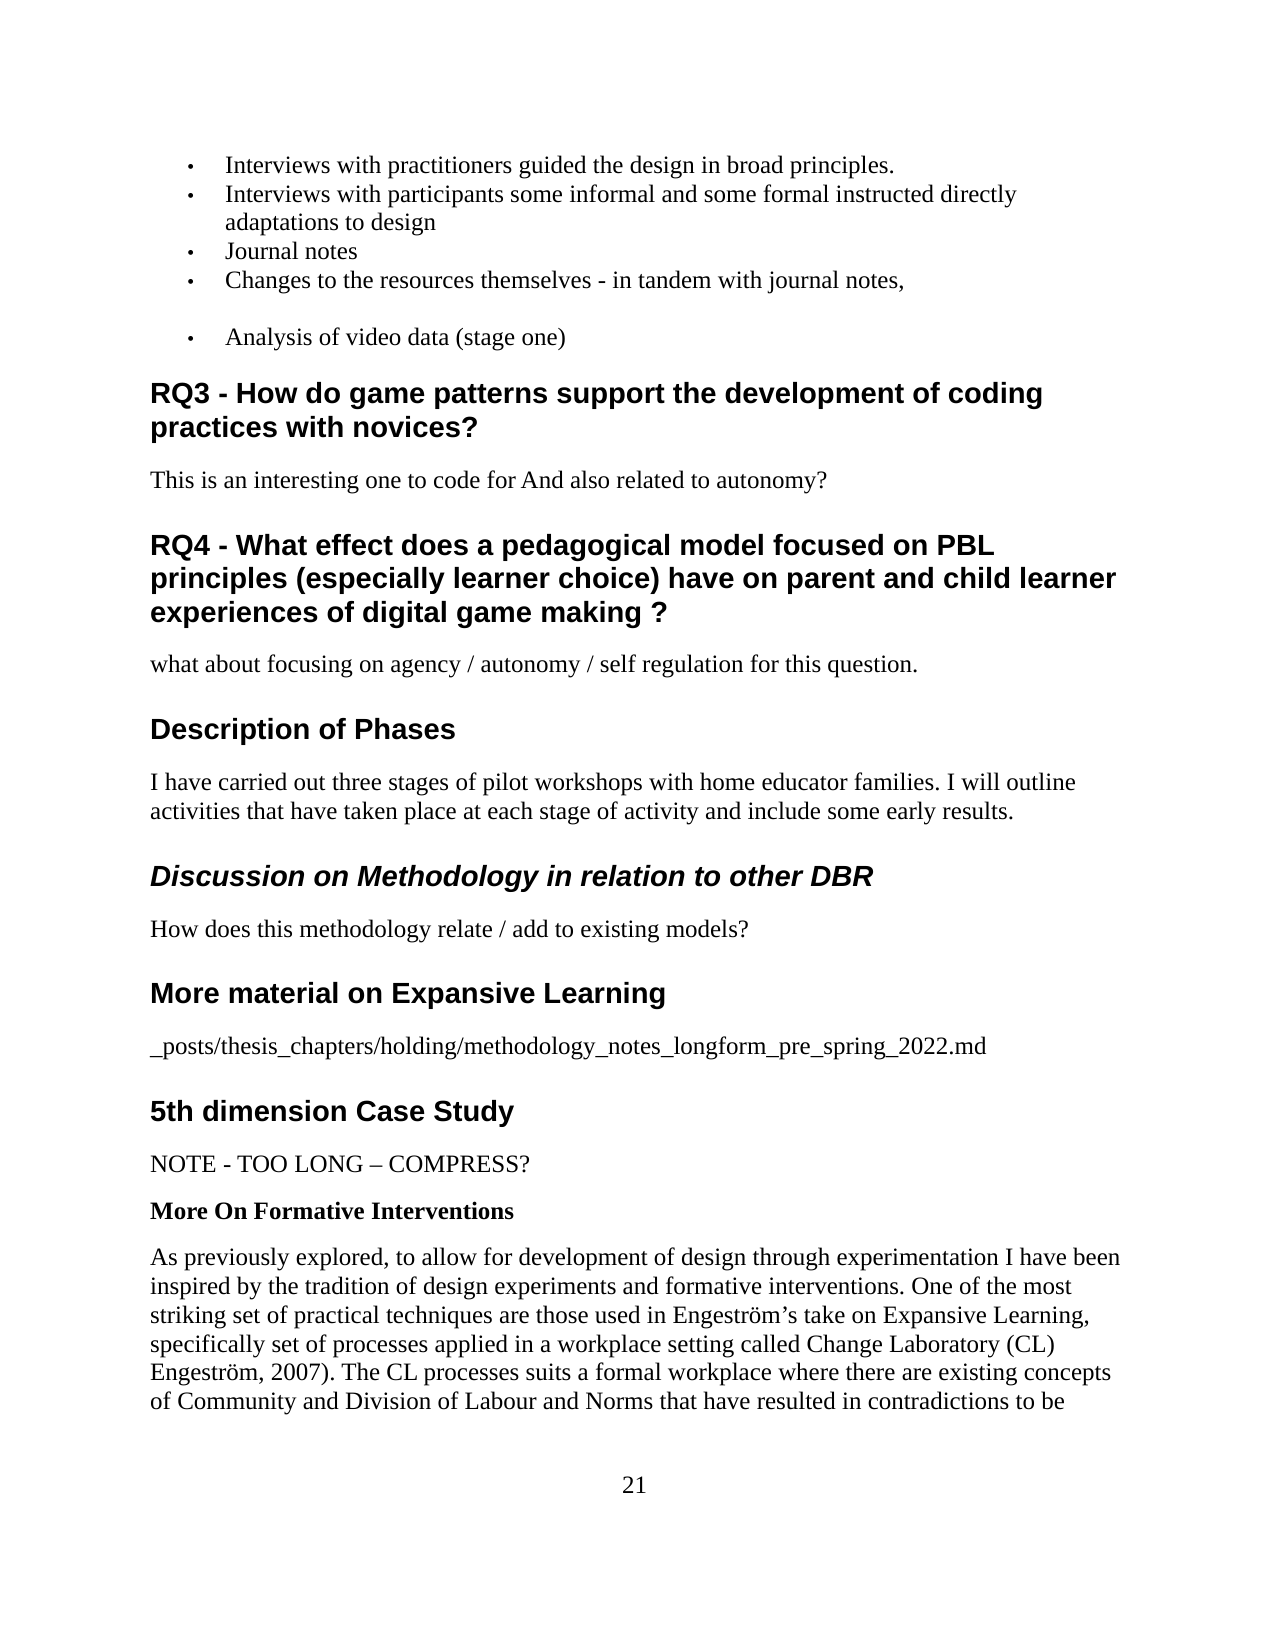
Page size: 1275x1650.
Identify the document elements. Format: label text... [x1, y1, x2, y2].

subtitle More material on Expansive Learning [150, 976, 1125, 1010]
list Analysis of video data (stage one) [187, 322, 1125, 351]
text I have carried out three stages of pilot workshops with home educator families. I will outline activities that have taken place at each stage of activity and include some early results. [150, 767, 1125, 825]
text NOTE - TOO LONG – COMPRESS? [150, 1149, 1125, 1178]
text As previously explored, to allow for development of design through experimentation I have been inspired by the tradition of design experiments and formative interventions. One of the most striking set of practical techniques are those used in Engeström’s take on Expansive Learning, specifically set of processes applied in a workplace setting called Change Laboratory (CL) Engeström, 2007). The CL processes suits a formal workplace where there are existing concepts of Community and Division of Labour and Norms that have resulted in contradictions to be [150, 1242, 1125, 1415]
list Interviews with practitioners guided the design in broad principles. [187, 150, 1125, 179]
list Interviews with participants some informal and some formal instructed directly adaptations to design [187, 179, 1125, 236]
list Journal notes [187, 236, 1125, 265]
text This is an interesting one to code for And also related to autonomy? [150, 465, 1125, 493]
text what about focusing on agency / autonomy / self regulation for this question. [150, 649, 1125, 678]
subtitle RQ3 - How do game patterns support the development of coding practices with novices? [150, 376, 1125, 443]
subtitle RQ4 - What effect does a pedagogical model focused on PBL principles (especially learner choice) have on parent and child learner experiences of digital game making ? [150, 527, 1125, 628]
subtitle Discussion on Methodology in relation to other DBR [150, 859, 1125, 892]
text How does this methodology relate / add to existing models? [150, 914, 1125, 942]
subtitle Description of Phases [150, 712, 1125, 746]
list Changes to the resources themselves - in tandem with journal notes, [187, 265, 1125, 322]
text _posts/thesis_chapters/holding/methodology_notes_longform_pre_spring_2022.md [150, 1031, 1125, 1060]
text More On Formative Interventions [150, 1196, 1125, 1224]
subtitle 5th dimension Case Study [150, 1094, 1125, 1128]
